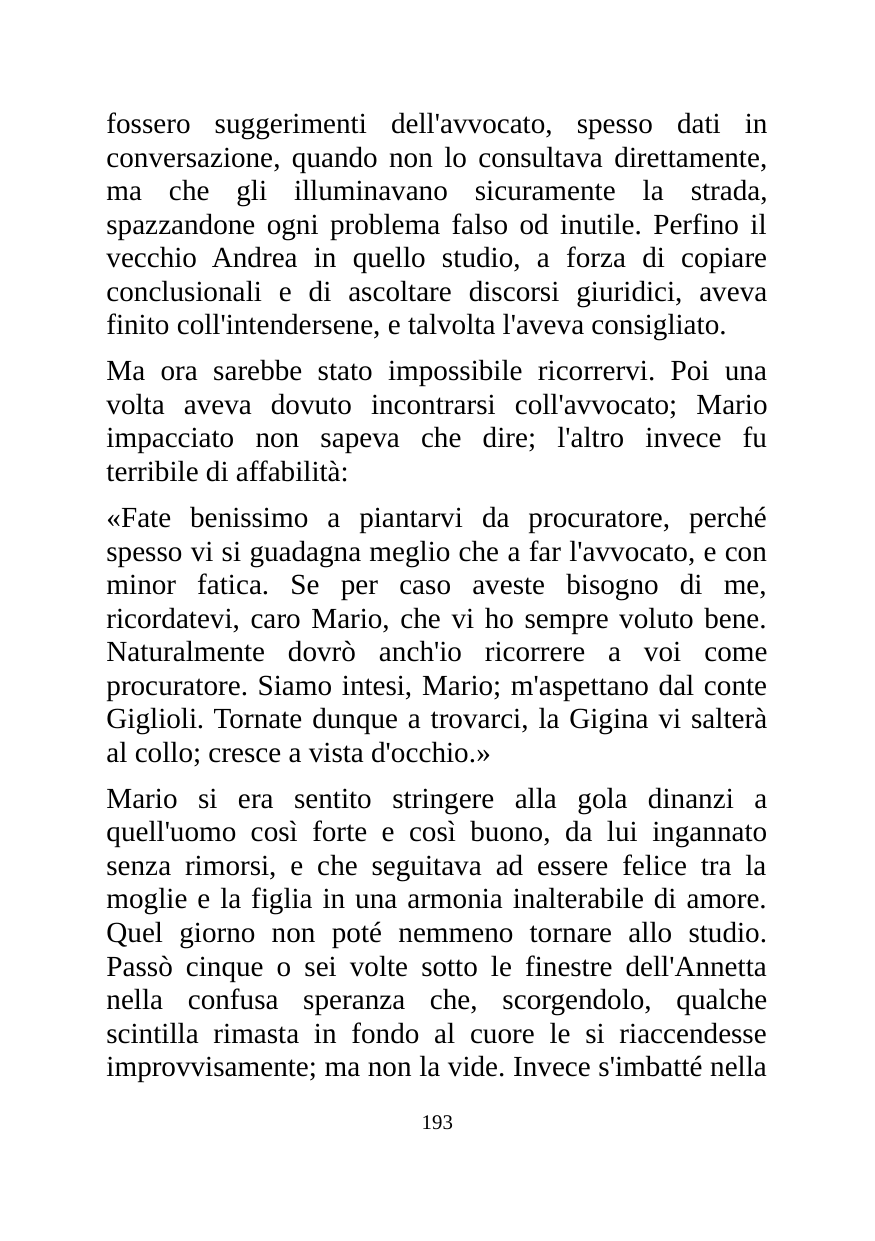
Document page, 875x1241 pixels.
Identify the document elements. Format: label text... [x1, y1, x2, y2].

text fossero suggerimenti dell'avvocato, spesso dati in conversazione, quando non lo consultava direttamente, ma che gli illuminavano sicuramente la strada, spazzandone ogni problema falso od inutile. Perfino il vecchio Andrea in quello studio, a forza di copiare conclusionali e di ascoltare discorsi giuridici, aveva finito coll'intendersene, e talvolta l'aveva consigliato. [106, 106, 768, 341]
text Mario si era sentito stringere alla gola dinanzi a quell'uomo così forte e così buono, da lui ingannato senza rimorsi, e che seguitava ad essere felice tra la moglie e la figlia in una armonia inalterabile di amore. Quel giorno non poté nemmeno tornare allo studio. Passò cinque o sei volte sotto le finestre dell'Annetta nella confusa speranza che, scorgendolo, qualche scintilla rimasta in fondo al cuore le si riaccendesse improvvisamente; ma non la vide. Invece s'imbatté nella [106, 781, 768, 1083]
text «Fate benissimo a piantarvi da procuratore, perché spesso vi si guadagna meglio che a far l'avvocato, e con minor fatica. Se per caso aveste bisogno di me, ricordatevi, caro Mario, che vi ho sempre voluto bene. Naturalmente dovrò anch'io ricorrere a voi come procuratore. Siamo intesi, Mario; m'aspettano dal conte Giglioli. Tornate dunque a trovarci, la Gigina vi salterà al collo; cresce a vista d'occhio.» [106, 500, 768, 768]
text Ma ora sarebbe stato impossibile ricorrervi. Poi una volta aveva dovuto incontrarsi coll'avvocato; Mario impacciato non sapeva che dire; l'altro invece fu terribile di affabilità: [106, 353, 768, 488]
